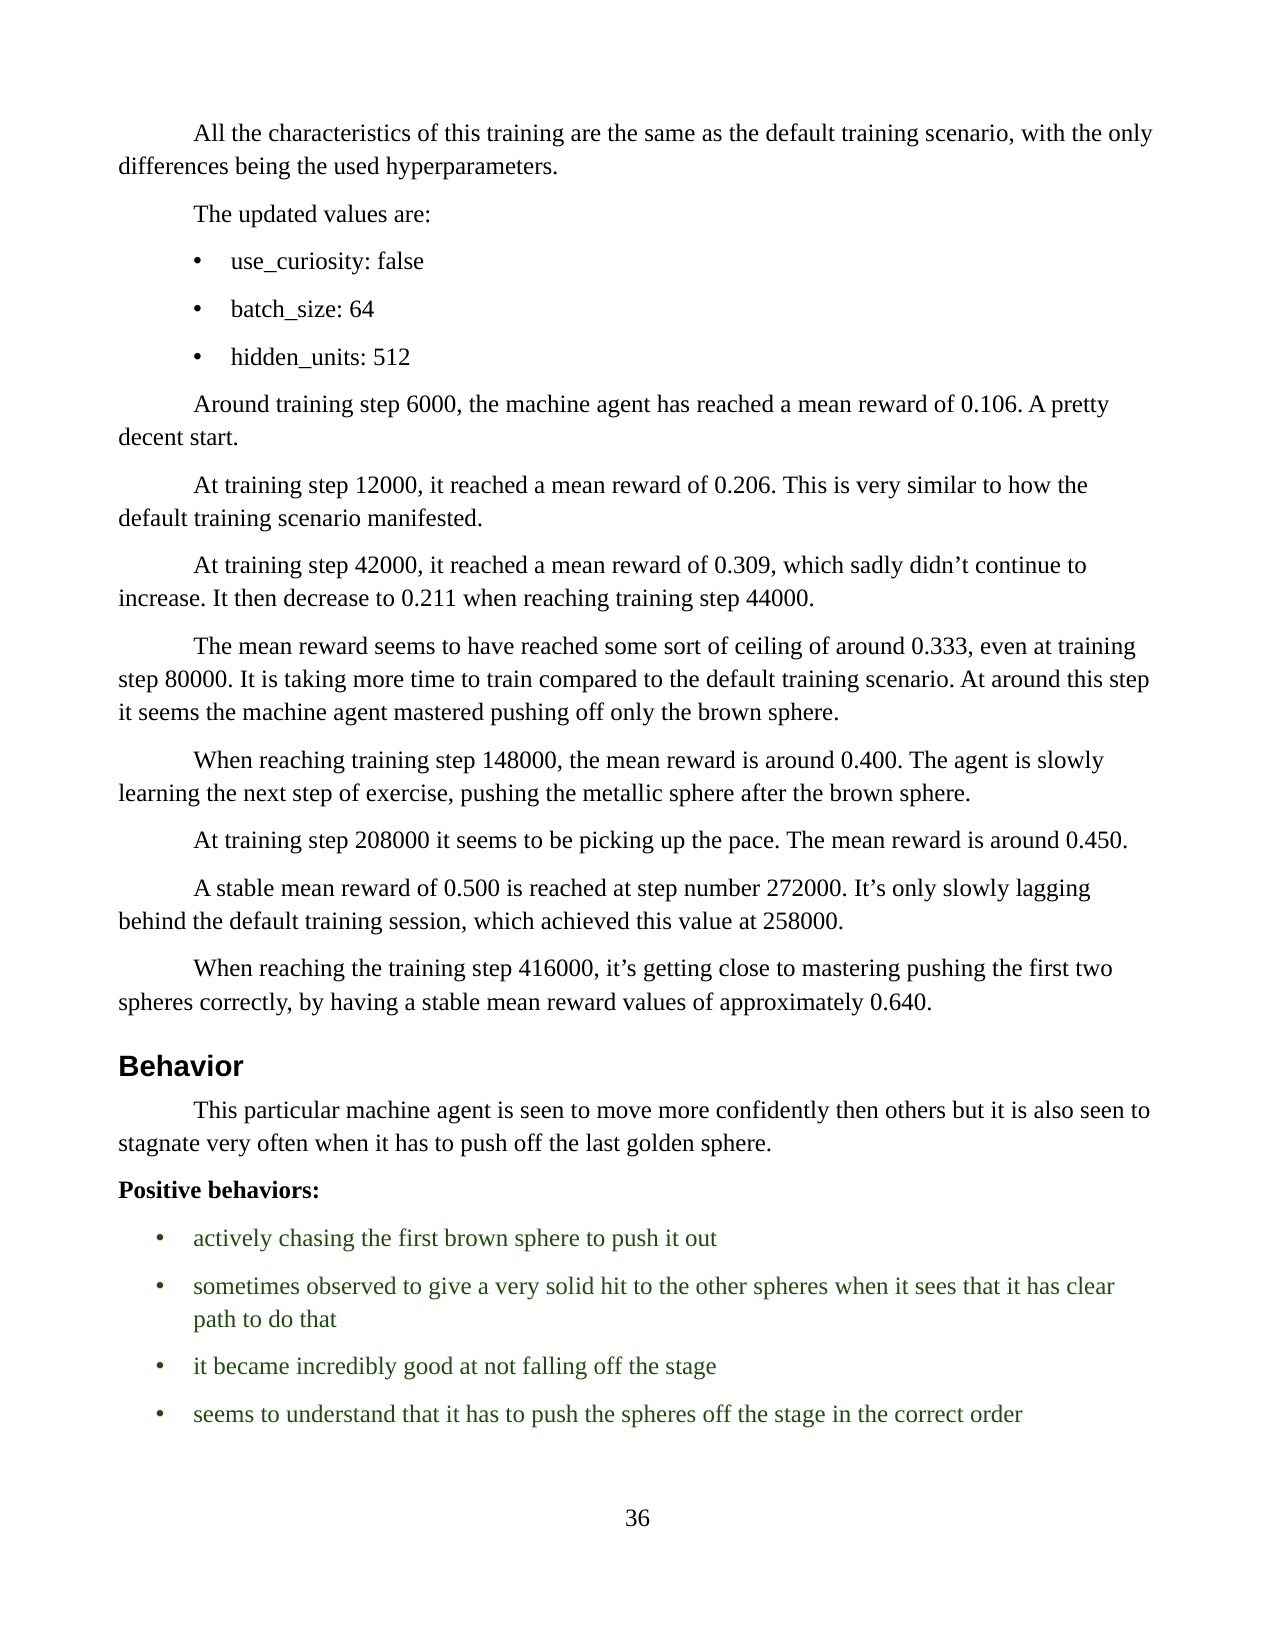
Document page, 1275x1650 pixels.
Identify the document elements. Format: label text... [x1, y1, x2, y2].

text This particular machine agent is seen to move more confidently then others but it is also seen to stagnate very often when it has to push off the last golden sphere. [118, 1095, 1157, 1157]
list actively chasing the first brown sphere to push it out [156, 1223, 1157, 1252]
list use_curiosity: false [193, 246, 1157, 275]
list seems to understand that it has to push the spheres off the stage in the correct order [156, 1399, 1157, 1428]
list hidden_units: 512 [193, 342, 1157, 370]
list it became incredibly good at not falling off the stage [156, 1351, 1157, 1380]
subtitle Behavior [118, 1049, 1157, 1082]
text Around training step 6000, the machine agent has reached a mean reward of 0.106. A pretty decent start. [118, 389, 1157, 451]
text At training step 12000, it reached a mean reward of 0.206. This is very similar to how the default training scenario manifested. [118, 470, 1157, 532]
list batch_size: 64 [193, 294, 1157, 323]
text A stable mean reward of 0.500 is reached at step number 272000. It’s only slowly lagging behind the default training session, which achieved this value at 258000. [118, 873, 1157, 935]
text The updated values are: [118, 199, 1157, 227]
text All the characteristics of this training are the same as the default training scenario, with the only differences being the used hyperparameters. [118, 118, 1157, 180]
text When reaching the training step 416000, it’s getting close to mastering pushing the first two spheres correctly, by having a stable mean reward values of approximately 0.640. [118, 953, 1157, 1015]
text The mean reward seems to have reached some sort of ceiling of around 0.333, even at training step 80000. It is taking more time to train compared to the default training scenario. At around this step it seems the machine agent mastered pushing off only the brown sphere. [118, 631, 1157, 726]
text When reaching training step 148000, the mean reward is around 0.400. The agent is slowly learning the next step of exercise, pushing the metallic sphere after the brown sphere. [118, 745, 1157, 806]
text At training step 42000, it reached a mean reward of 0.309, which sadly didn’t continue to increase. It then decrease to 0.211 when reaching training step 44000. [118, 550, 1157, 612]
text At training step 208000 it seems to be picking up the pace. The mean reward is around 0.450. [118, 825, 1157, 854]
list sometimes observed to give a very solid hit to the other spheres when it sees that it has clear path to do that [156, 1271, 1157, 1333]
text Positive behaviors: [118, 1176, 1157, 1204]
